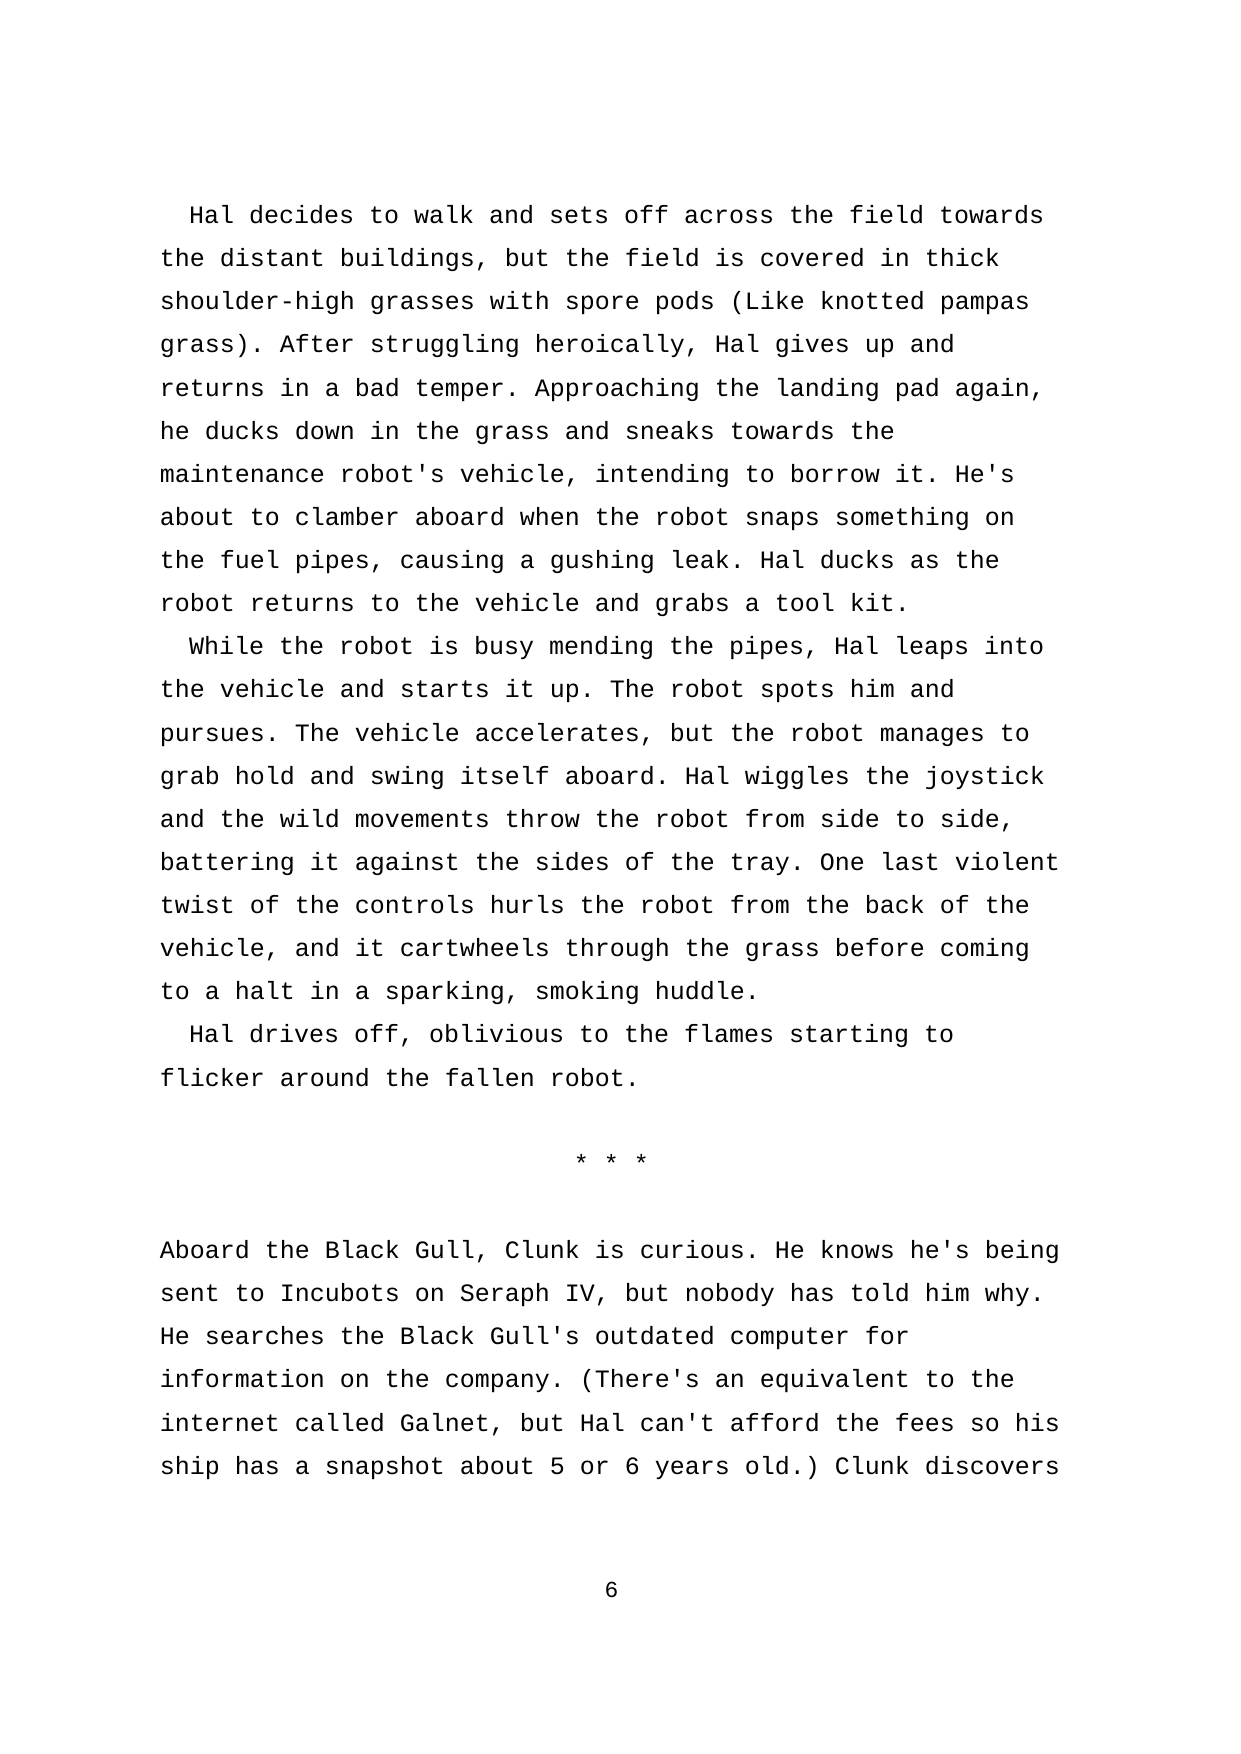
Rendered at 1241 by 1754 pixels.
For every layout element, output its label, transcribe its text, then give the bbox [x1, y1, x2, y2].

text Hal drives off, oblivious to the flames starting to flicker around the fallen robot. [159, 1008, 1063, 1094]
text While the robot is busy mending the pipes, Hal leaps into the vehicle and starts it up. The robot spots him and pursues. The vehicle accelerates, but the robot manages to grab hold and swing itself aboard. Hal wiggles the joystick and the wild movements throw the robot from side to side, battering it against the sides of the tray. One last violent twist of the controls hurls the robot from the back of the vehicle, and it cartwheels through the grass before coming to a halt in a sparking, smoking huddle. [159, 620, 1063, 1008]
text Aboard the Black Gull, Clunk is curious. He knows he's being sent to Incubots on Seraph IV, but nobody has told him why. He searches the Black Gull's outdated computer for information on the company. (There's an equivalent to the internet called Galnet, but Hal can't afford the fees so his ship has a snapshot about 5 or 6 years old.) Clunk discovers [159, 1224, 1063, 1483]
text Hal decides to walk and sets off across the field towards the distant buildings, but the field is covered in thick shoulder-high grasses with spore pods (Like knotted pampas grass). After struggling heroically, Hal gives up and returns in a bad temper. Approaching the landing pad again, he ducks down in the grass and sneaks towards the maintenance robot's vehicle, intending to borrow it. He's about to clamber aboard when the robot snaps something on the fuel pipes, causing a gushing leak. Hal ducks as the robot returns to the vehicle and grabs a tool kit. [159, 189, 1063, 620]
subtitle * * * [159, 1138, 1063, 1181]
